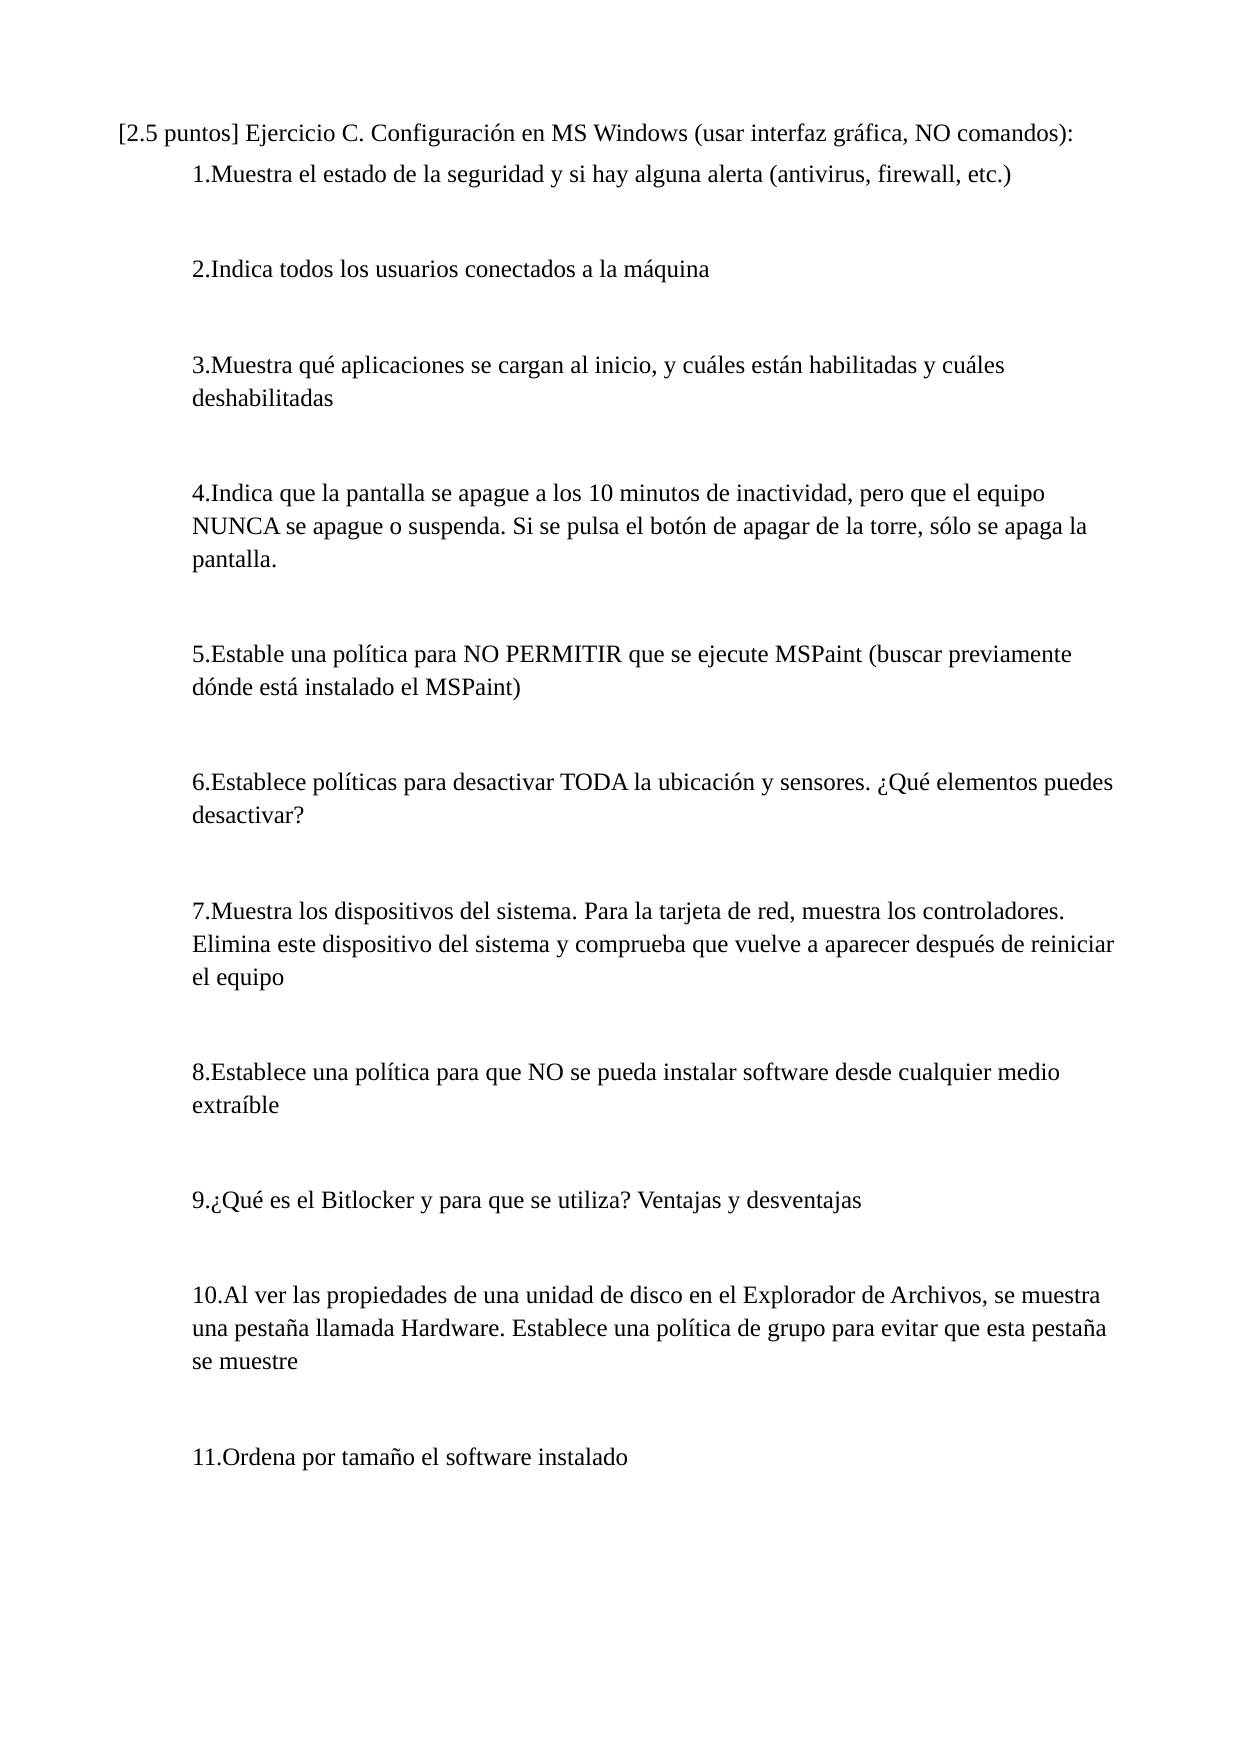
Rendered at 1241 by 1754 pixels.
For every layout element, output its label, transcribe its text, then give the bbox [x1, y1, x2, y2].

list Indica todos los usuarios conectados a la máquina [118, 254, 1122, 283]
list Indica que la pantalla se apague a los 10 minutos de inactividad, pero que el equipo NUNCA se apague o suspenda. Si se pulsa el botón de apagar de la torre, sólo se apaga la pantalla. [118, 478, 1122, 573]
list ¿Qué es el Bitlocker y para que se utiliza? Ventajas y desventajas [118, 1185, 1122, 1214]
list Establece políticas para desactivar TODA la ubicación y sensores. ¿Qué elementos puedes desactivar? [118, 767, 1122, 829]
list Establece una política para que NO se pueda instalar software desde cualquier medio extraíble [118, 1057, 1122, 1119]
list Muestra qué aplicaciones se cargan al inicio, y cuáles están habilitadas y cuáles deshabilitadas [118, 350, 1122, 412]
list Muestra el estado de la seguridad y si hay alguna alerta (antivirus, firewall, etc.) [118, 159, 1122, 188]
list Estable una política para NO PERMITIR que se ejecute MSPaint (buscar previamente dónde está instalado el MSPaint) [118, 639, 1122, 701]
list Ordena por tamaño el software instalado [118, 1442, 1122, 1470]
subtitle [2.5 puntos] Ejercicio C. Configuración en MS Windows (usar interfaz gráfica, NO comandos): [118, 118, 1122, 147]
list Muestra los dispositivos del sistema. Para la tarjeta de red, muestra los controladores. Elimina este dispositivo del sistema y comprueba que vuelve a aparecer después de reiniciar el equipo [118, 896, 1122, 991]
list Al ver las propiedades de una unidad de disco en el Explorador de Archivos, se muestra una pestaña llamada Hardware. Establece una política de grupo para evitar que esta pestaña se muestre [118, 1280, 1122, 1375]
